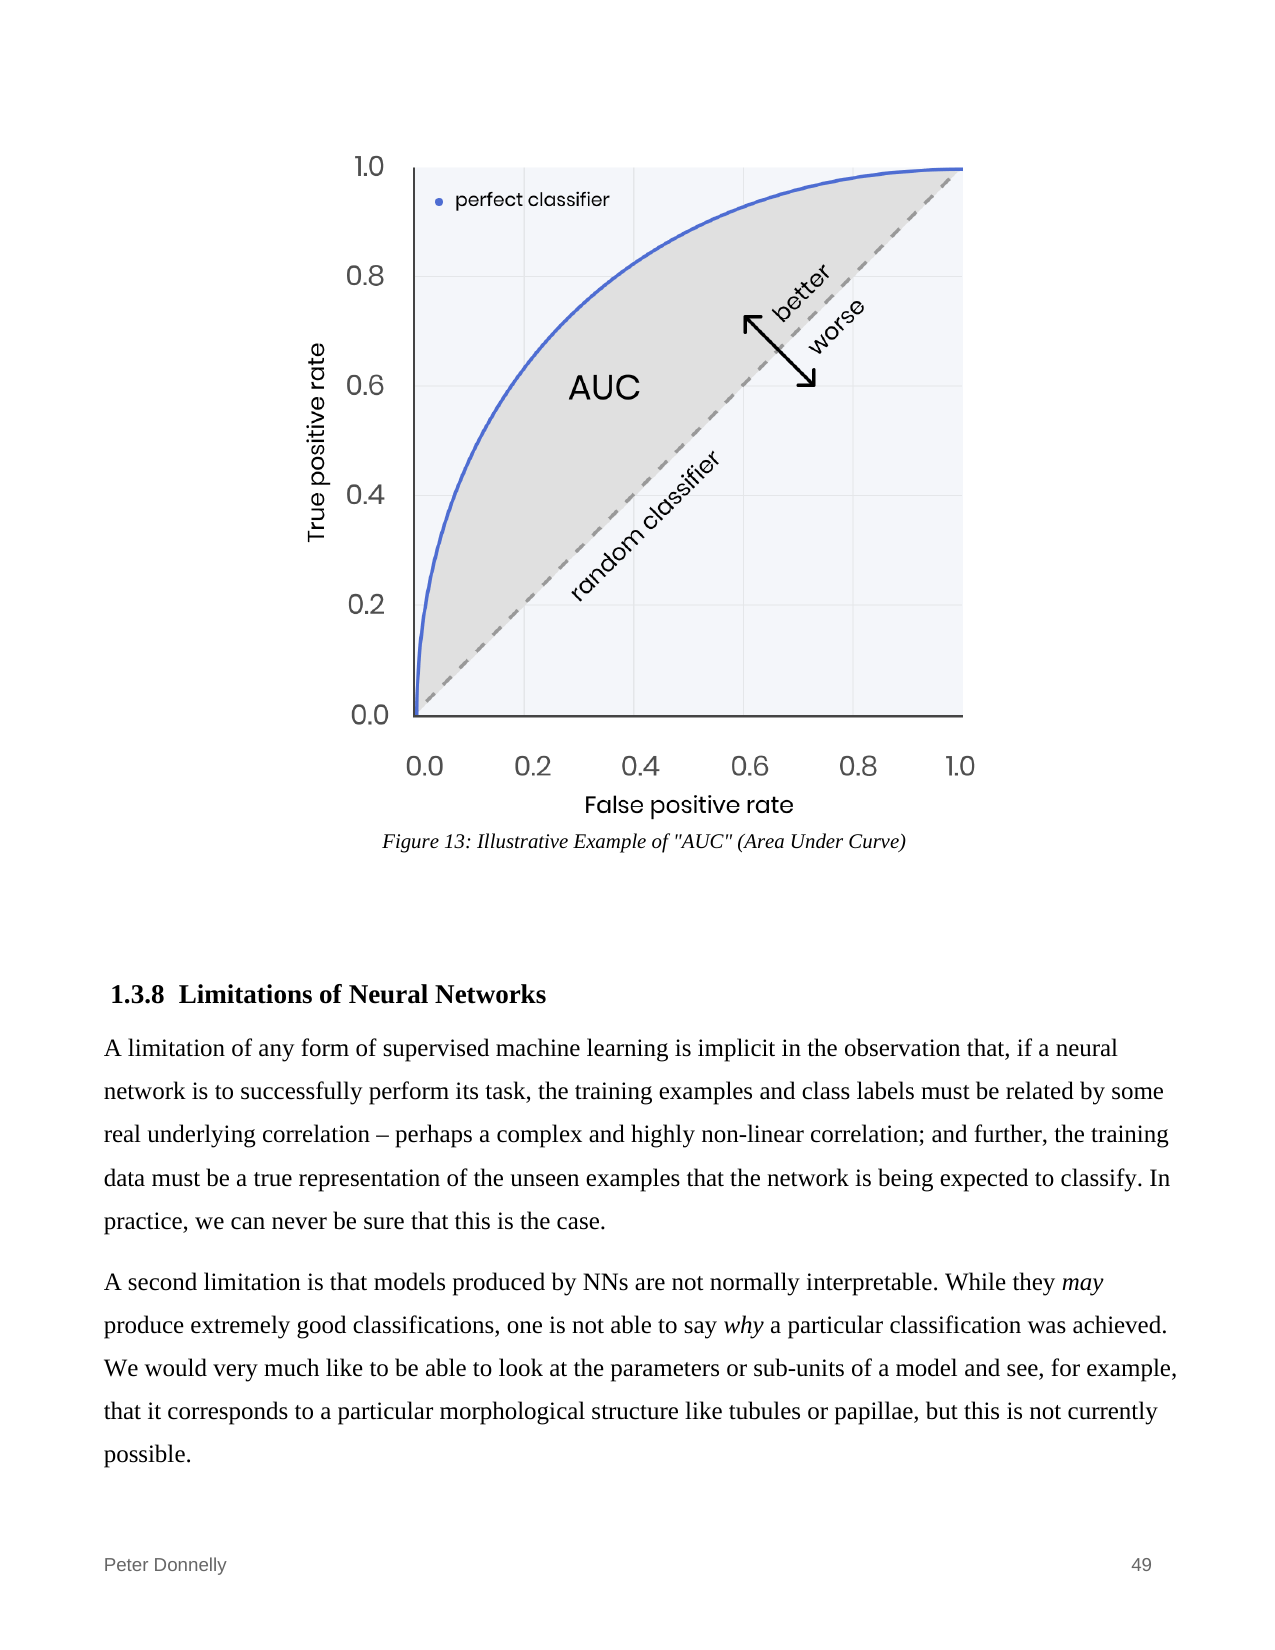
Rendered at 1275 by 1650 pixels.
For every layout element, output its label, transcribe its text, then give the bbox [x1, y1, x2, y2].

text Figure 13: Illustrative Example of "AUC" (Area Under Curve) [297, 829, 991, 853]
picture [296, 144, 992, 829]
subtitle Limitations of Neural Networks [103, 978, 1181, 1010]
text A second limitation is that models produced by NNs are not normally interpretable. While they may produce extremely good classifications, one is not able to say why a particular classification was achieved. We would very much like to be able to look at the parameters or sub-units of a model and see, for example, that it corresponds to a particular morphological structure like tubules or papillae, but this is not currently possible. [103, 1267, 1181, 1468]
text A limitation of any form of supervised machine learning is implicit in the observation that, if a neural network is to successfully perform its task, the training examples and class labels must be related by some real underlying correlation – perhaps a complex and highly non-linear correlation; and further, the training data must be a true representation of the unseen examples that the network is being expected to classify. In practice, we can never be sure that this is the case. [103, 1033, 1181, 1234]
